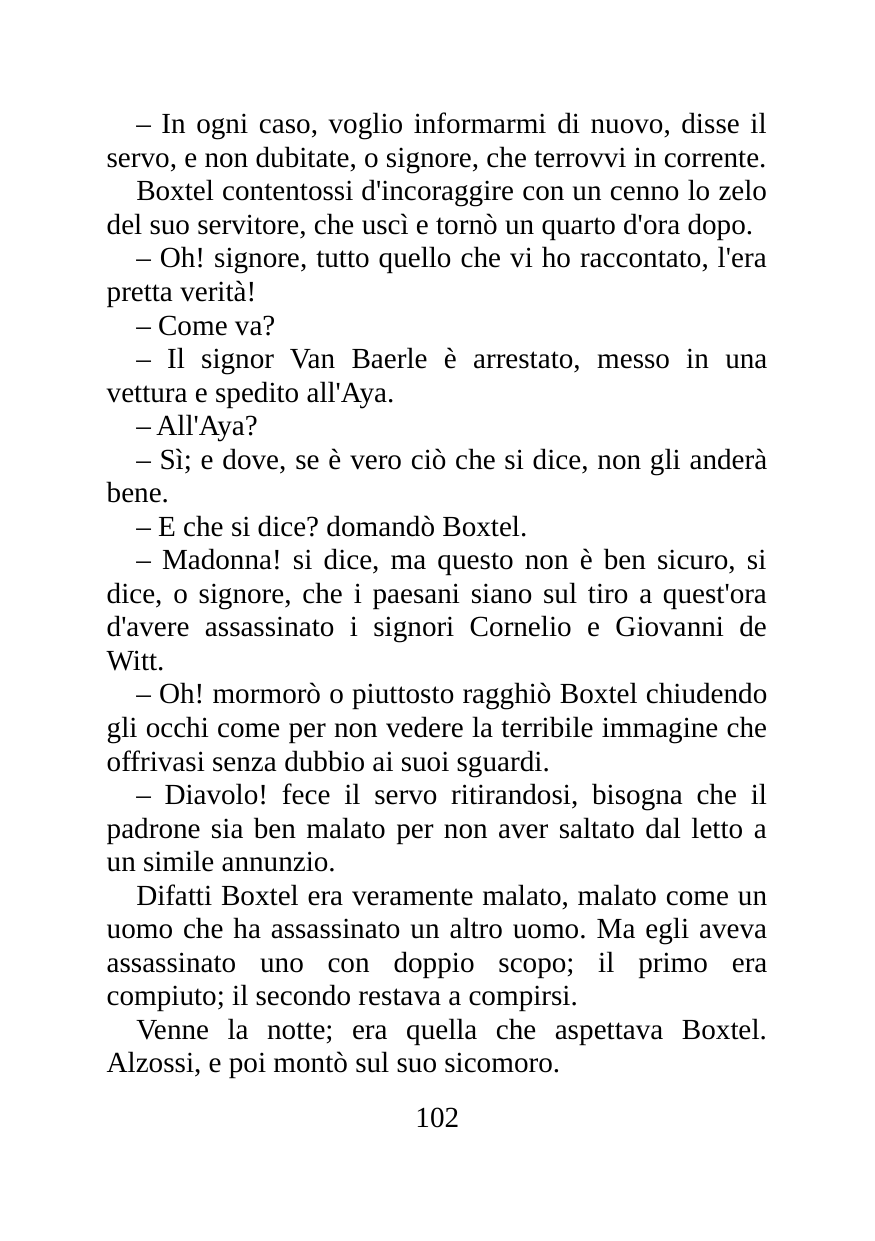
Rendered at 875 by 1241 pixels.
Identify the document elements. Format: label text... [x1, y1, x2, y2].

text ‒ Sì; e dove, se è vero ciò che si dice, non gli anderà bene. [106, 442, 768, 509]
text Boxtel contentossi d'incoraggire con un cenno lo zelo del suo servitore, che uscì e tornò un quarto d'ora dopo. [106, 173, 768, 241]
text ‒ Oh! mormorò o piuttosto ragghiò Boxtel chiudendo gli occhi come per non vedere la terribile immagine che offrivasi senza dubbio ai suoi sguardi. [106, 677, 768, 777]
text ‒ All'Aya? [106, 408, 768, 442]
text ‒ Oh! signore, tutto quello che vi ho raccontato, l'era pretta verità! [106, 241, 768, 308]
text ‒ E che si dice? domandò Boxtel. [106, 509, 768, 542]
text ‒ Come va? [106, 308, 768, 341]
text ‒ Il signor Van Baerle è arrestato, messo in una vettura e spedito all'Aya. [106, 341, 768, 408]
text ‒ In ogni caso, voglio informarmi di nuovo, disse il servo, e non dubitate, o signore, che terrovvi in corrente. [106, 106, 768, 173]
text Difatti Boxtel era veramente malato, malato come un uomo che ha assassinato un altro uomo. Ma egli aveva assassinato uno con doppio scopo; il primo era compiuto; il secondo restava a compirsi. [106, 878, 768, 1012]
text Venne la notte; era quella che aspettava Boxtel. Alzossi, e poi montò sul suo sicomoro. [106, 1012, 768, 1079]
text ‒ Madonna! si dice, ma questo non è ben sicuro, si dice, o signore, che i paesani siano sul tiro a quest'ora d'avere assassinato i signori Cornelio e Giovanni de Witt. [106, 542, 768, 677]
text ‒ Diavolo! fece il servo ritirandosi, bisogna che il padrone sia ben malato per non aver saltato dal letto a un simile annunzio. [106, 777, 768, 878]
